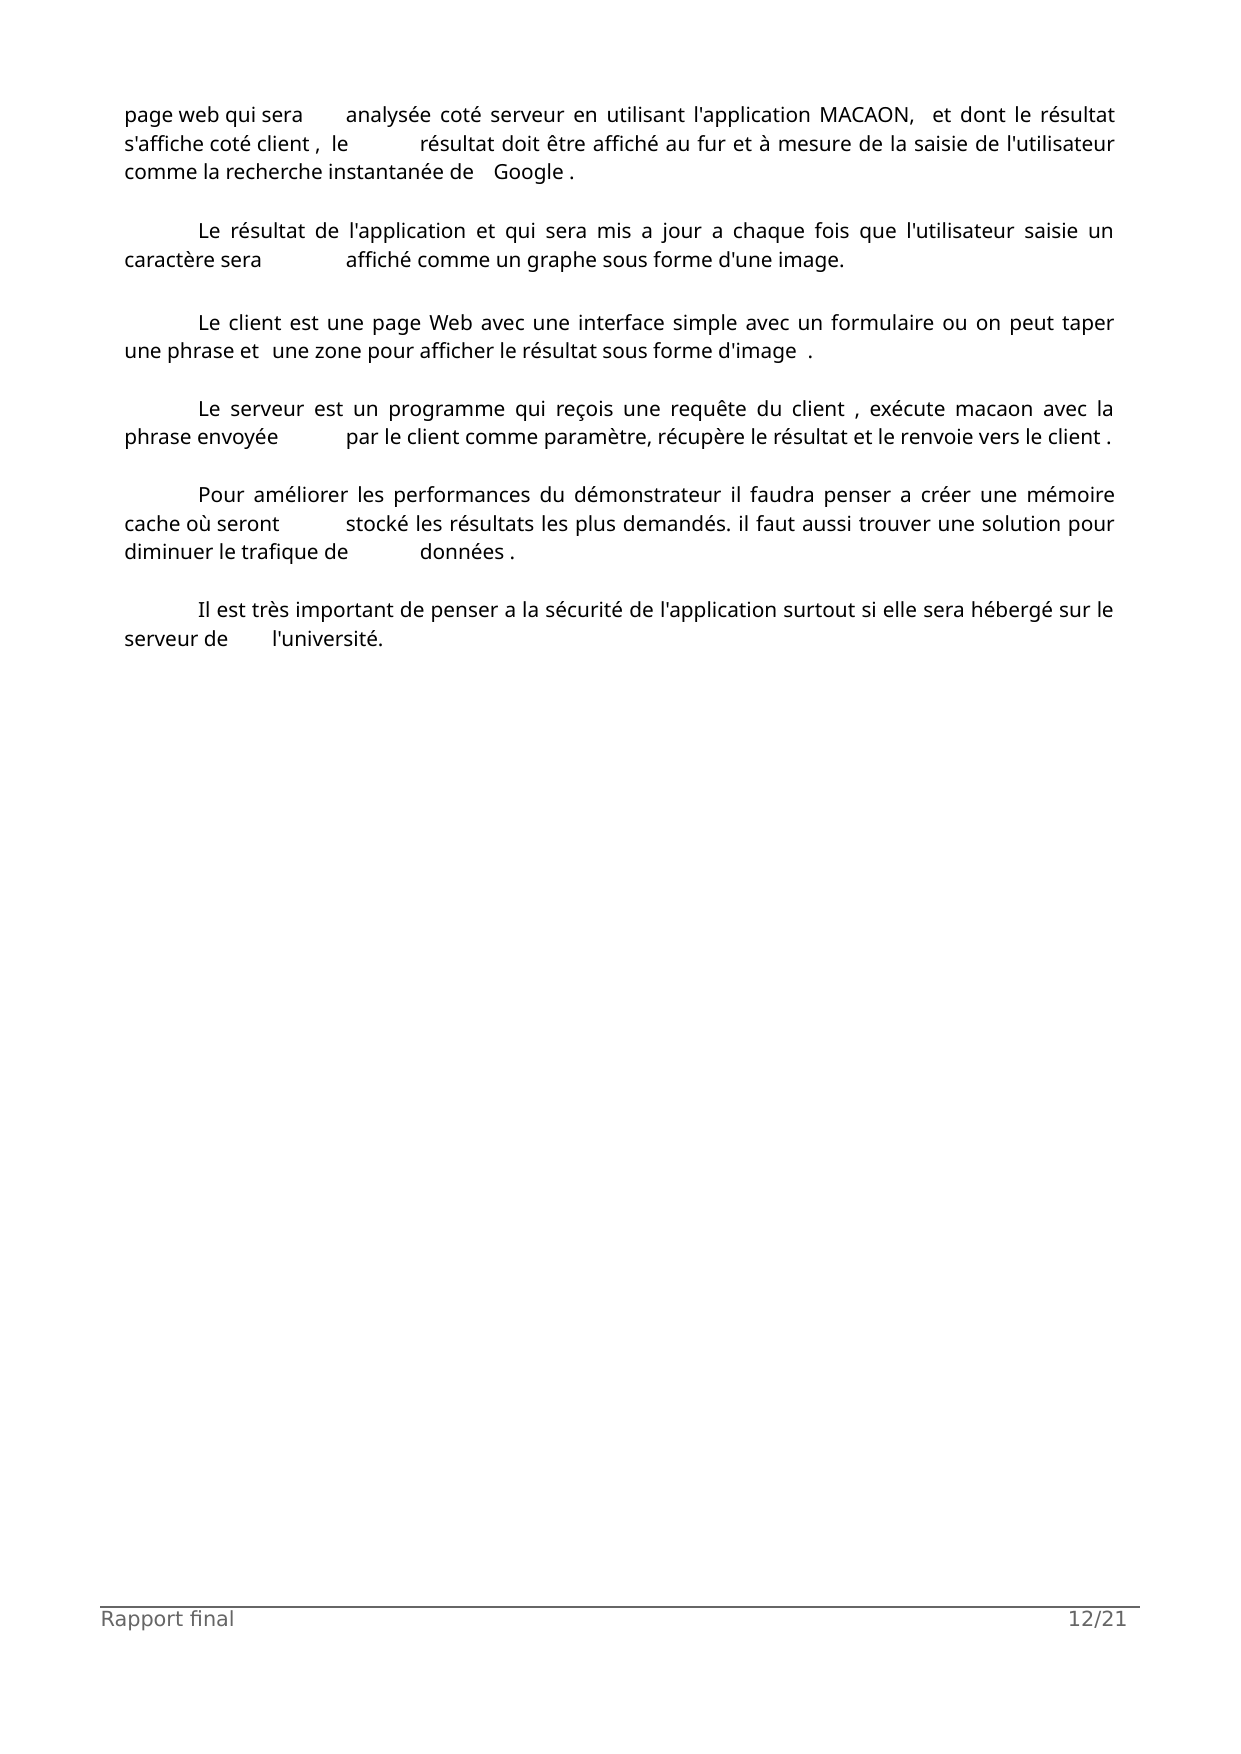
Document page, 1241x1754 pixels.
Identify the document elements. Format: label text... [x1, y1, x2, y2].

text page web qui sera analysée coté serveur en utilisant l'application MACAON, et dont le résultat s'affiche coté client , le résultat doit être affiché au fur et à mesure de la saisie de l'utilisateur comme la recherche instantanée de Google . [124, 100, 1116, 186]
text Il est très important de penser a la sécurité de l'application surtout si elle sera hébergé sur le serveur de l'université. [124, 595, 1116, 652]
text Le serveur est un programme qui reçois une requête du client , exécute macaon avec la phrase envoyée par le client comme paramètre, récupère le résultat et le renvoie vers le client . [124, 394, 1116, 451]
text Le client est une page Web avec une interface simple avec un formulaire ou on peut taper une phrase et une zone pour afficher le résultat sous forme d'image . [124, 303, 1116, 364]
text Pour améliorer les performances du démonstrateur il faudra penser a créer une mémoire cache où seront stocké les résultats les plus demandés. il faut aussi trouver une solution pour diminuer le trafique de données . [124, 480, 1116, 566]
text Le résultat de l'application et qui sera mis a jour a chaque fois que l'utilisateur saisie un caractère sera affiché comme un graphe sous forme d'une image. [124, 215, 1116, 273]
